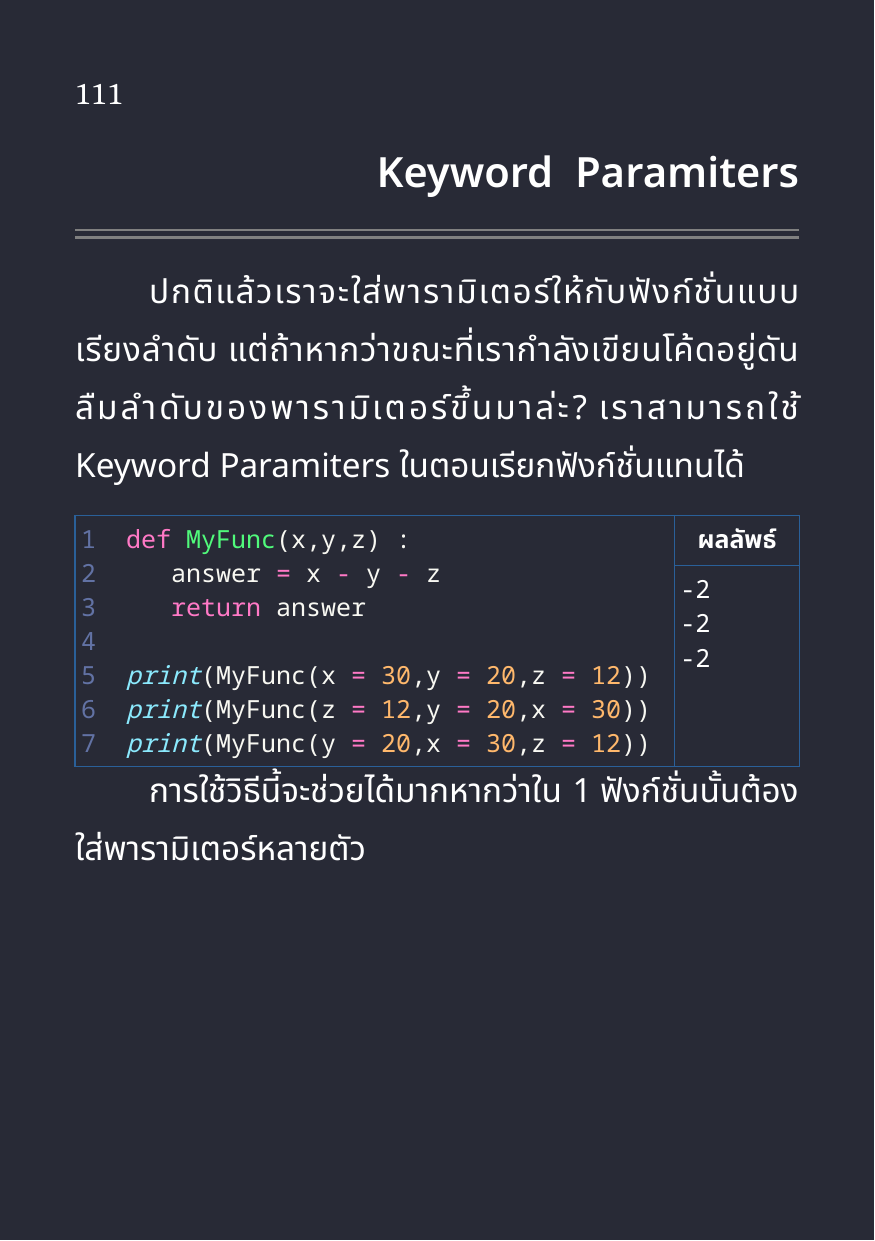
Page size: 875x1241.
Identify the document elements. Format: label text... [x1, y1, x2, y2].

table_header ผลลัพธ์ [675, 516, 799, 565]
text การใช้วิธีนี้จะช่วยได้มากหากว่าใน 1 ฟังก์ชั่นนั้นต้องใส่พารามิเตอร์หลายตัว [75, 767, 799, 876]
subtitle Keyword Paramiters [134, 143, 799, 200]
text ปกติแล้วเราจะใส่พารามิเตอร์ให้กับฟังก์ชั่นแบบเรียงลำดับ แต่ถ้าหากว่าขณะที่เรากำลังเขียนโค้ดอยู่ดันลืมลำดับของพารามิเตอร์ขึ้นมาล่ะ? เราสามารถใช้ Keyword Paramiters ในตอนเรียกฟังก์ชั่นแทนได้ [75, 268, 799, 493]
table_header 1 def MyFunc(x,y,z) : 2 answer = x - y - z 3 return answer 4 5 print(MyFunc(x = 30,y = 20,z = 12)) 6 print(MyFunc(z = 12,y = 20,x = 30)) 7 print(MyFunc(y = 20,x = 30,z = 12)) [76, 516, 674, 766]
table_cell -2 -2 -2 [675, 566, 799, 766]
